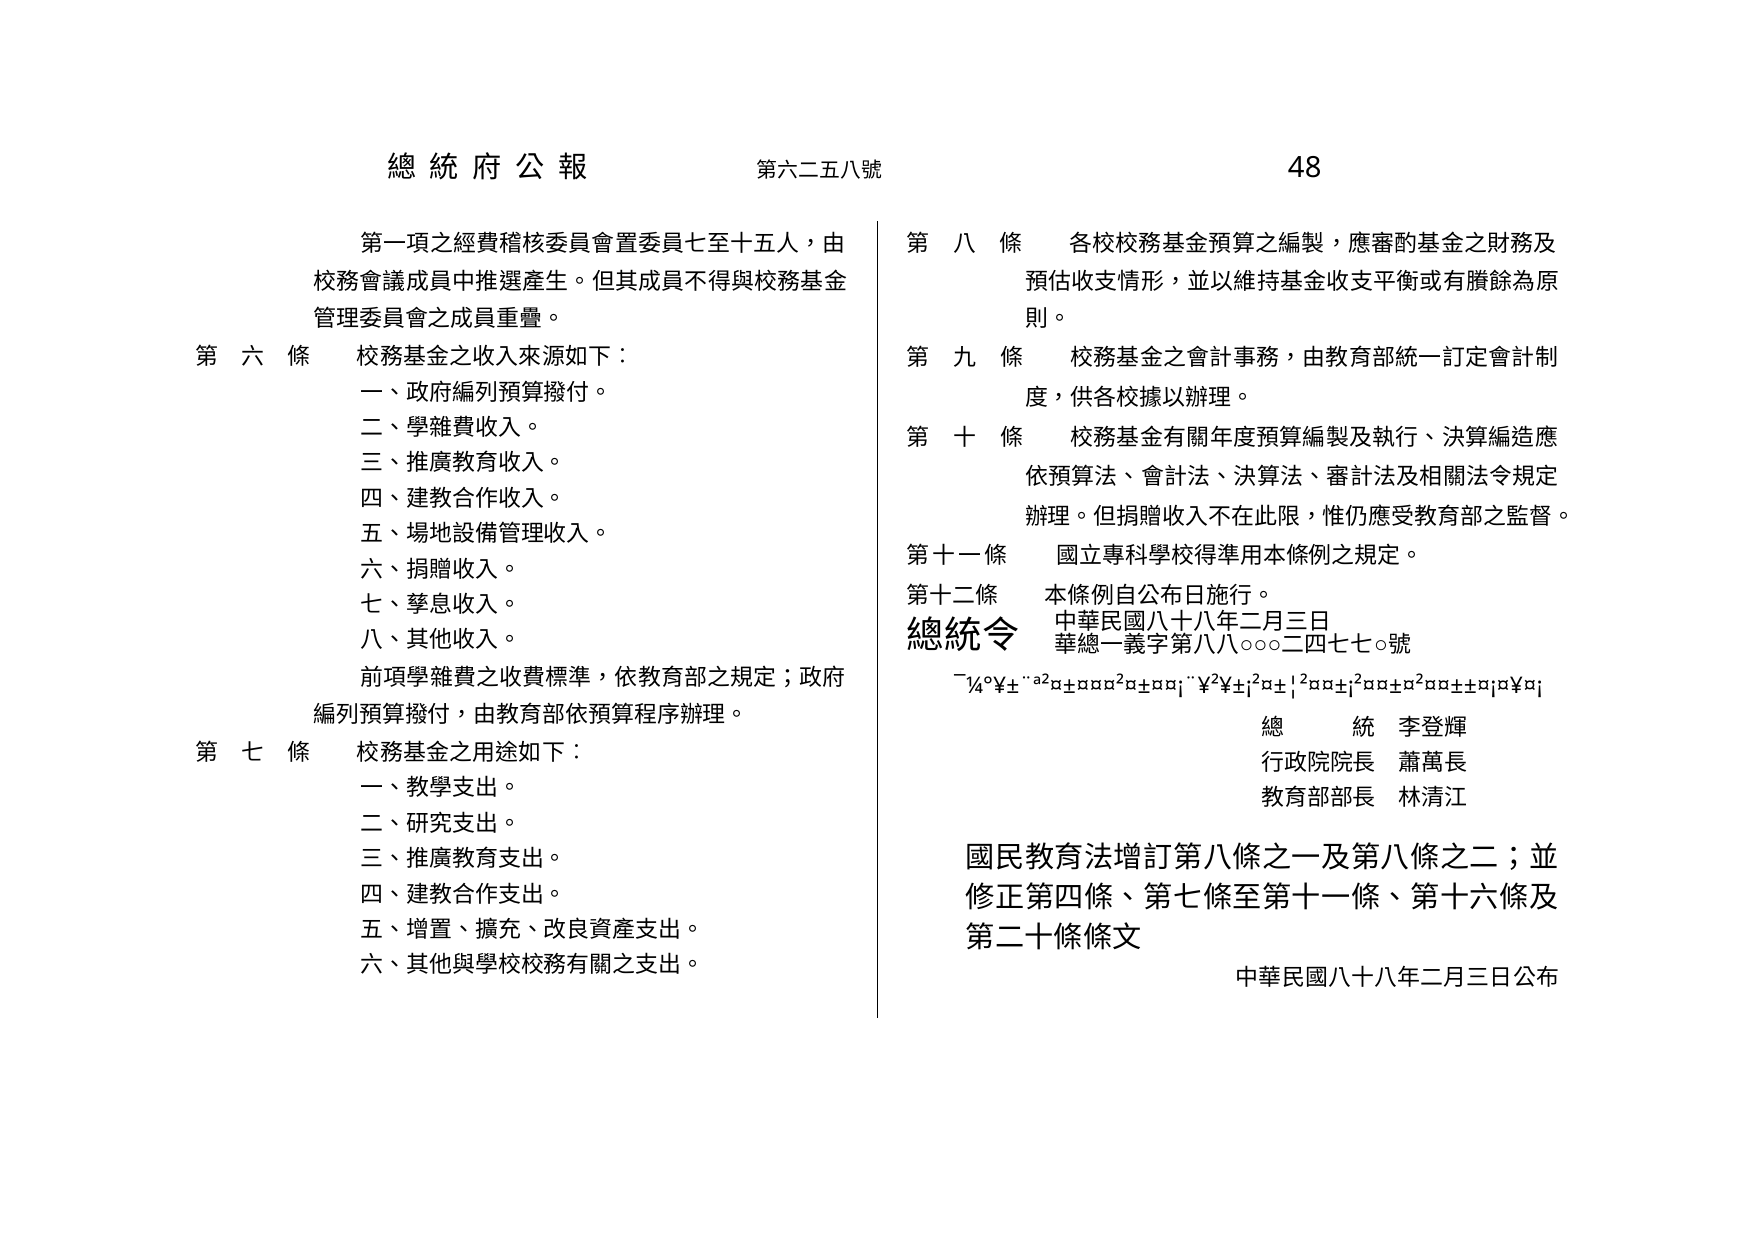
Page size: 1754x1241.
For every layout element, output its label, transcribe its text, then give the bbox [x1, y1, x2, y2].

text 第一項之經費稽核委員會置委員七至十五人，由校務會議成員中推選產生。但其成員不得與校務基金管理委員會之成員重疊。 [313, 222, 847, 334]
text 第 七 條 校務基金之用途如下︰ [195, 730, 847, 767]
text 第 十 條 校務基金有關年度預算編製及執行、決算編造應依預算法、會計法、決算法、審計法及相關法令規定辦理。但捐贈收入不在此限，惟仍應受教育部之監督。 [907, 413, 1559, 532]
text 三、推廣教育收入。 [360, 442, 847, 478]
text 五、增置、擴充、改良資產支出。 [360, 909, 847, 944]
text 四、建教合作收入。 [360, 478, 847, 513]
text 第 九 條 校務基金之會計事務，由教育部統一訂定會計制度，供各校據以辦理。 [907, 334, 1559, 413]
table_header 中華民國八十八年二月三日 華總一義字第八八○○○二四七七○號 [1051, 611, 1564, 657]
text 三、推廣教育支出。 [360, 838, 847, 874]
text 行政院院長 蕭萬長 [907, 749, 1559, 776]
text 二、研究支出。 [360, 803, 847, 838]
text 教育部部長 林清江 [907, 784, 1559, 811]
text 總 統 李登輝 [907, 713, 1559, 740]
text 二、學雜費收入。 [360, 407, 847, 442]
text 六、捐贈收入。 [360, 549, 847, 584]
text 六、其他與學校校務有關之支出。 [360, 944, 847, 980]
text 國民教育法增訂第八條之一及第八條之二；並修正第四條、第七條至第十一條、第十六條及第二十條條文 [966, 836, 1559, 955]
text 第十一條 國立專科學校得準用本條例之規定。 [907, 532, 1559, 572]
text 第 八 條 各校校務基金預算之編製，應審酌基金之財務及預估收支情形，並以維持基金收支平衡或有賸餘為原則。 [907, 222, 1559, 334]
text 四、建教合作支出。 [360, 874, 847, 909]
text 七、孳息收入。 [360, 584, 847, 619]
text 中華民國八十八年二月三日公布 [966, 955, 1559, 992]
text 五、場地設備管理收入。 [360, 513, 847, 549]
text 八、其他收入。 [360, 619, 847, 655]
text 前項學雜費之收費標準，依教育部之規定；政府編列預算撥付，由教育部依預算程序辦理。 [313, 655, 847, 730]
text 一、政府編列預算撥付。 [360, 372, 847, 407]
text 一、教學支出。 [360, 767, 847, 803]
text 第十二條 本條例自公布日施行。 [907, 572, 1559, 611]
table_header 總統令 [904, 611, 1051, 657]
text ¯¼­°¥±¨ª²¤±¤¤¤²¤±¤¤¡¨­¥²¥±¡²¤±¦²¤¤±¡²¤¤±¤²¤¤±±¤¡¤¥¤¡ [907, 663, 1559, 701]
text 第 六 條 校務基金之收入來源如下︰ [195, 334, 847, 372]
